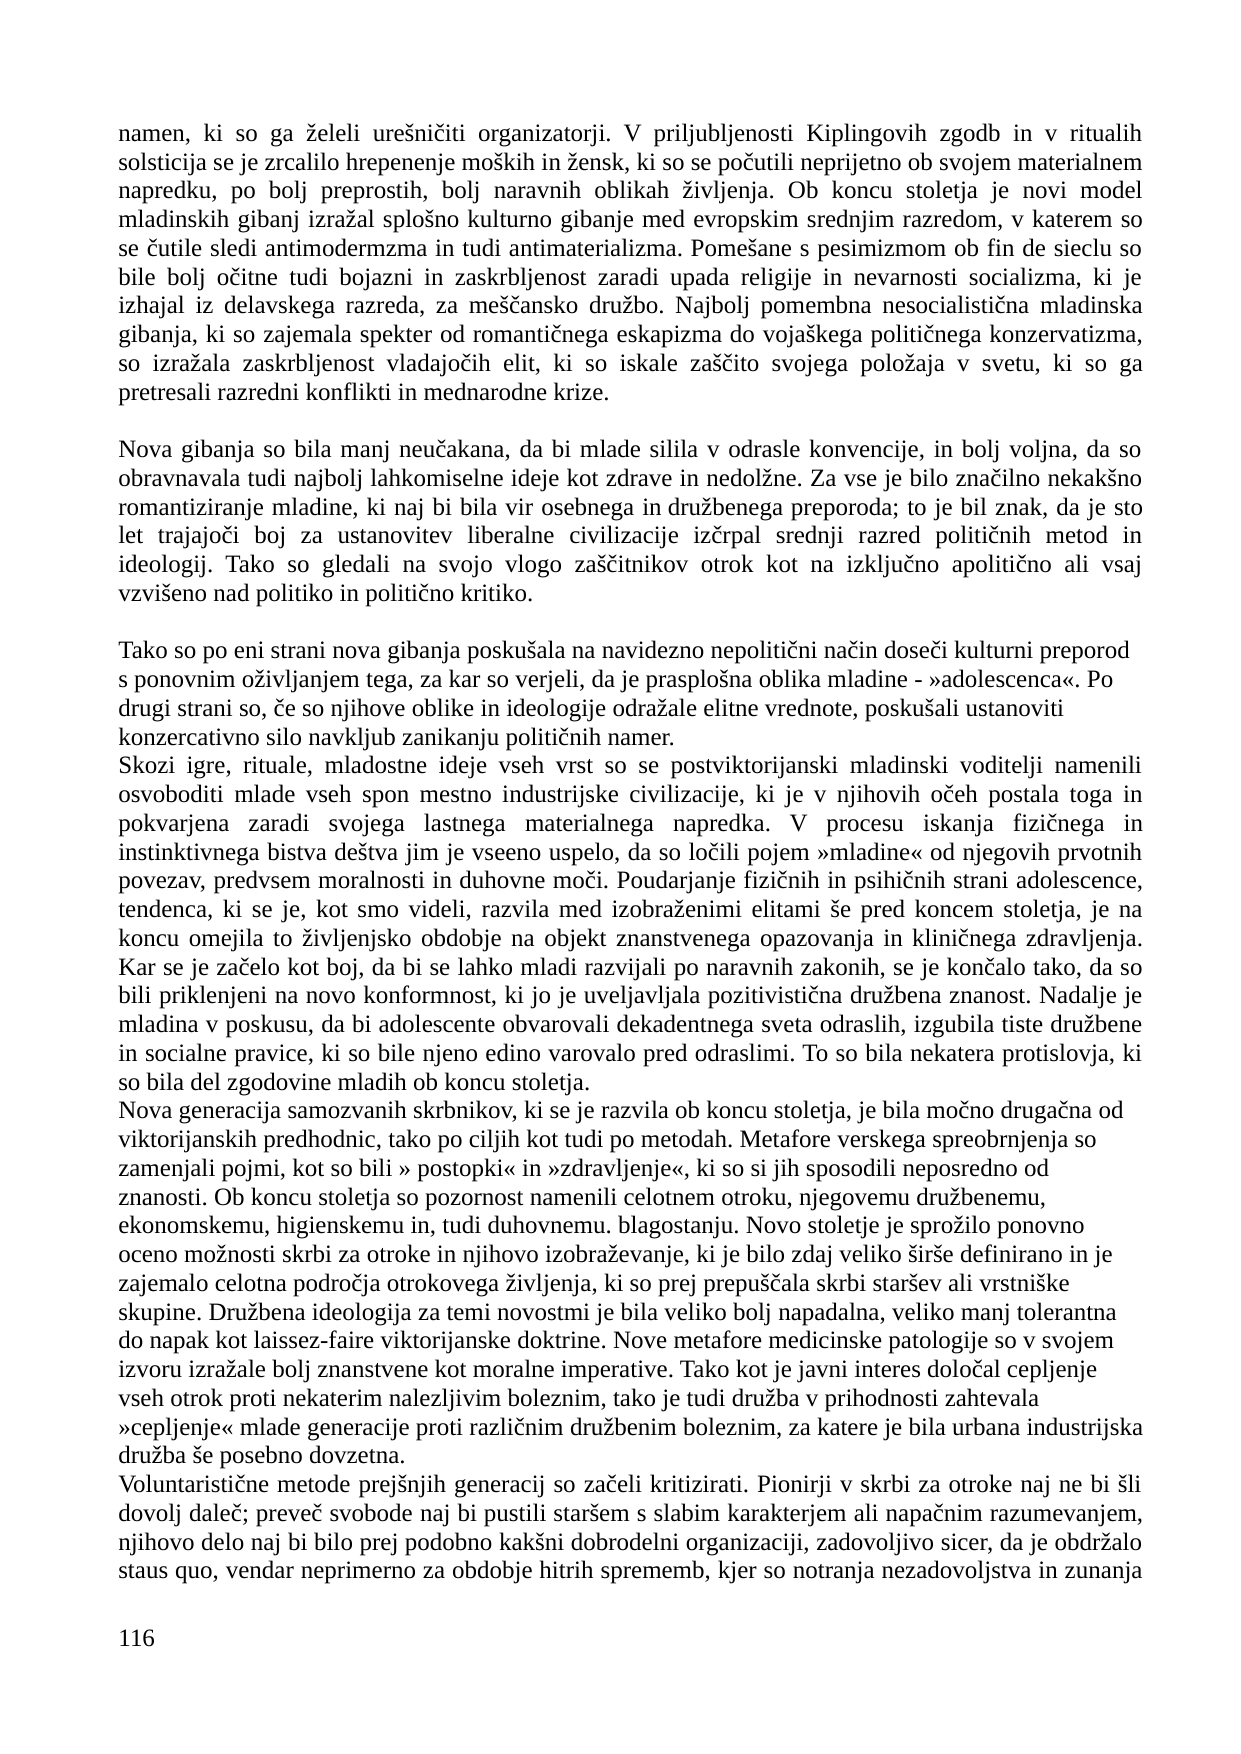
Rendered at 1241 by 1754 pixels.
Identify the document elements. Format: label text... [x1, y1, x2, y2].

text Nova generacija samozvanih skrbnikov, ki se je razvila ob koncu stoletja, je bila močno drugačna od viktorijanskih predhodnic, tako po ciljih kot tudi po metodah. Metafore verskega spreobrnjenja so zamenjali pojmi, kot so bili » postopki« in »zdravljenje«, ki so si jih sposodili neposredno od znanosti. Ob koncu stoletja so pozornost namenili celotnem otroku, njegovemu družbenemu, ekonomskemu, higienskemu in, tudi duhovnemu. blagostanju. Novo stoletje je sprožilo ponovno oceno možnosti skrbi za otroke in njihovo izobraževanje, ki je bilo zdaj veliko širše definirano in je zajemalo celotna področja otrokovega življenja, ki so prej prepuščala skrbi staršev ali vrstniške skupine. Družbena ideologija za temi novostmi je bila veliko bolj napadalna, veliko manj tolerantna do napak kot laissez-faire viktorijanske doktrine. Nove metafore medicinske patologije so v svojem izvoru izražale bolj znanstvene kot moralne imperative. Tako kot je javni interes določal cepljenje vseh otrok proti nekaterim nalezljivim boleznim, tako je tudi družba v prihodnosti zahtevala »cepljenje« mlade generacije proti različnim družbenim boleznim, za katere je bila urbana industrijska družba še posebno dovzetna. [118, 1096, 1144, 1469]
text Tako so po eni strani nova gibanja poskušala na navidezno nepolitični način doseči kulturni preporod s ponovnim oživljanjem tega, za kar so verjeli, da je prasplošna oblika mladine - »adolescenca«. Po drugi strani so, če so njihove oblike in ideologije odražale elitne vrednote, poskušali ustanoviti konzercativno silo navkljub zanikanju političnih namer. [118, 636, 1144, 751]
text Voluntaristične metode prejšnjih generacij so začeli kritizirati. Pionirji v skrbi za otroke naj ne bi šli dovolj daleč; preveč svobode naj bi pustili staršem s slabim karakterjem ali napačnim razumevanjem, njihovo delo naj bi bilo prej podobno kakšni dobrodelni organizaciji, zadovoljivo sicer, da je obdržalo staus quo, vendar neprimerno za obdobje hitrih sprememb, kjer so notranja nezadovoljstva in zunanja [118, 1469, 1144, 1584]
text namen, ki so ga želeli urešničiti organizatorji. V priljubljenosti Kiplingovih zgodb in v ritualih solsticija se je zrcalilo hrepenenje moških in žensk, ki so se počutili neprijetno ob svojem materialnem napredku, po bolj preprostih, bolj naravnih oblikah življenja. Ob koncu stoletja je novi model mladinskih gibanj izražal splošno kulturno gibanje med evropskim srednjim razredom, v katerem so se čutile sledi antimodermzma in tudi antimaterializma. Pomešane s pesimizmom ob fin de sieclu so bile bolj očitne tudi bojazni in zaskrbljenost zaradi upada religije in nevarnosti socializma, ki je izhajal iz delavskega razreda, za meščansko družbo. Najbolj pomembna nesocialistična mladinska gibanja, ki so zajemala spekter od romantičnega eskapizma do vojaškega političnega konzervatizma, so izražala zaskrbljenost vladajočih elit, ki so iskale zaščito svojega položaja v svetu, ki so ga pretresali razredni konflikti in mednarodne krize. [118, 118, 1144, 406]
text Skozi igre, rituale, mladostne ideje vseh vrst so se postviktorijanski mladinski voditelji namenili osvoboditi mlade vseh spon mestno industrijske civilizacije, ki je v njihovih očeh postala toga in pokvarjena zaradi svojega lastnega materialnega napredka. V procesu iskanja fizičnega in instinktivnega bistva deštva jim je vseeno uspelo, da so ločili pojem »mladine« od njegovih prvotnih povezav, predvsem moralnosti in duhovne moči. Poudarjanje fizičnih in psihičnih strani adolescence, tendenca, ki se je, kot smo videli, razvila med izobraženimi elitami še pred koncem stoletja, je na koncu omejila to življenjsko obdobje na objekt znanstvenega opazovanja in kliničnega zdravljenja. Kar se je začelo kot boj, da bi se lahko mladi razvijali po naravnih zakonih, se je končalo tako, da so bili priklenjeni na novo konformnost, ki jo je uveljavljala pozitivistična družbena znanost. Nadalje je mladina v poskusu, da bi adolescente obvarovali dekadentnega sveta odraslih, izgubila tiste družbene in socialne pravice, ki so bile njeno edino varovalo pred odraslimi. To so bila nekatera protislovja, ki so bila del zgodovine mladih ob koncu stoletja. [118, 751, 1144, 1096]
text Nova gibanja so bila manj neučakana, da bi mlade silila v odrasle konvencije, in bolj voljna, da so obravnavala tudi najbolj lahkomiselne ideje kot zdrave in nedolžne. Za vse je bilo značilno nekakšno romantiziranje mladine, ki naj bi bila vir osebnega in družbenega preporoda; to je bil znak, da je sto let trajajoči boj za ustanovitev liberalne civilizacije izčrpal srednji razred političnih metod in ideologij. Tako so gledali na svojo vlogo zaščitnikov otrok kot na izključno apolitično ali vsaj vzvišeno nad politiko in politično kritiko. [118, 434, 1144, 607]
